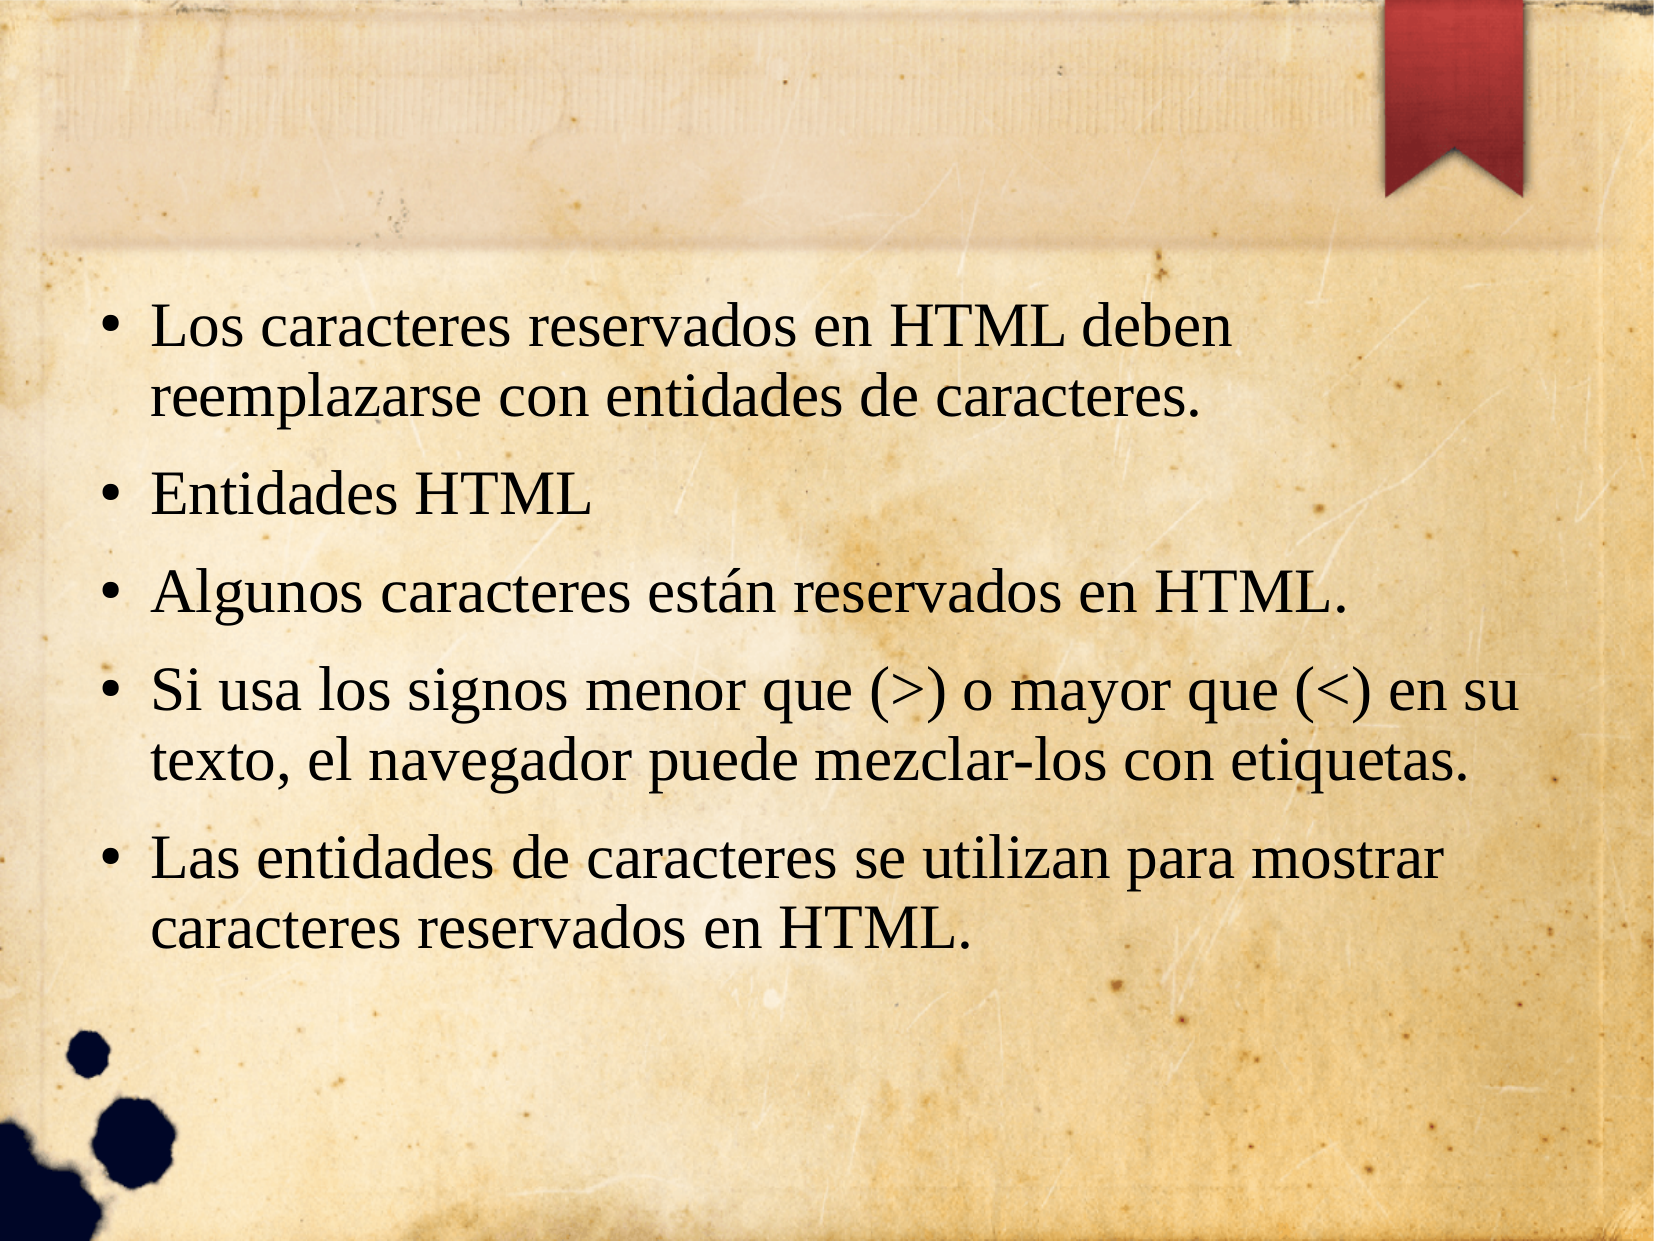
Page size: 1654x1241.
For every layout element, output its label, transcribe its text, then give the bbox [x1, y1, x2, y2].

list Los caracteres reservados en HTML deben reemplazarse con entidades de caracteres. Entidades HTML Algunos caracteres están reservados en HTML. Si usa los signos menor que (>) o mayor que (<) en su texto, el navegador puede mezclar-los con etiquetas. Las entidades de caracteres se utilizan para mostrar caracteres reservados en HTML. [82, 290, 1538, 1010]
picture [0, 0, 1654, 1241]
